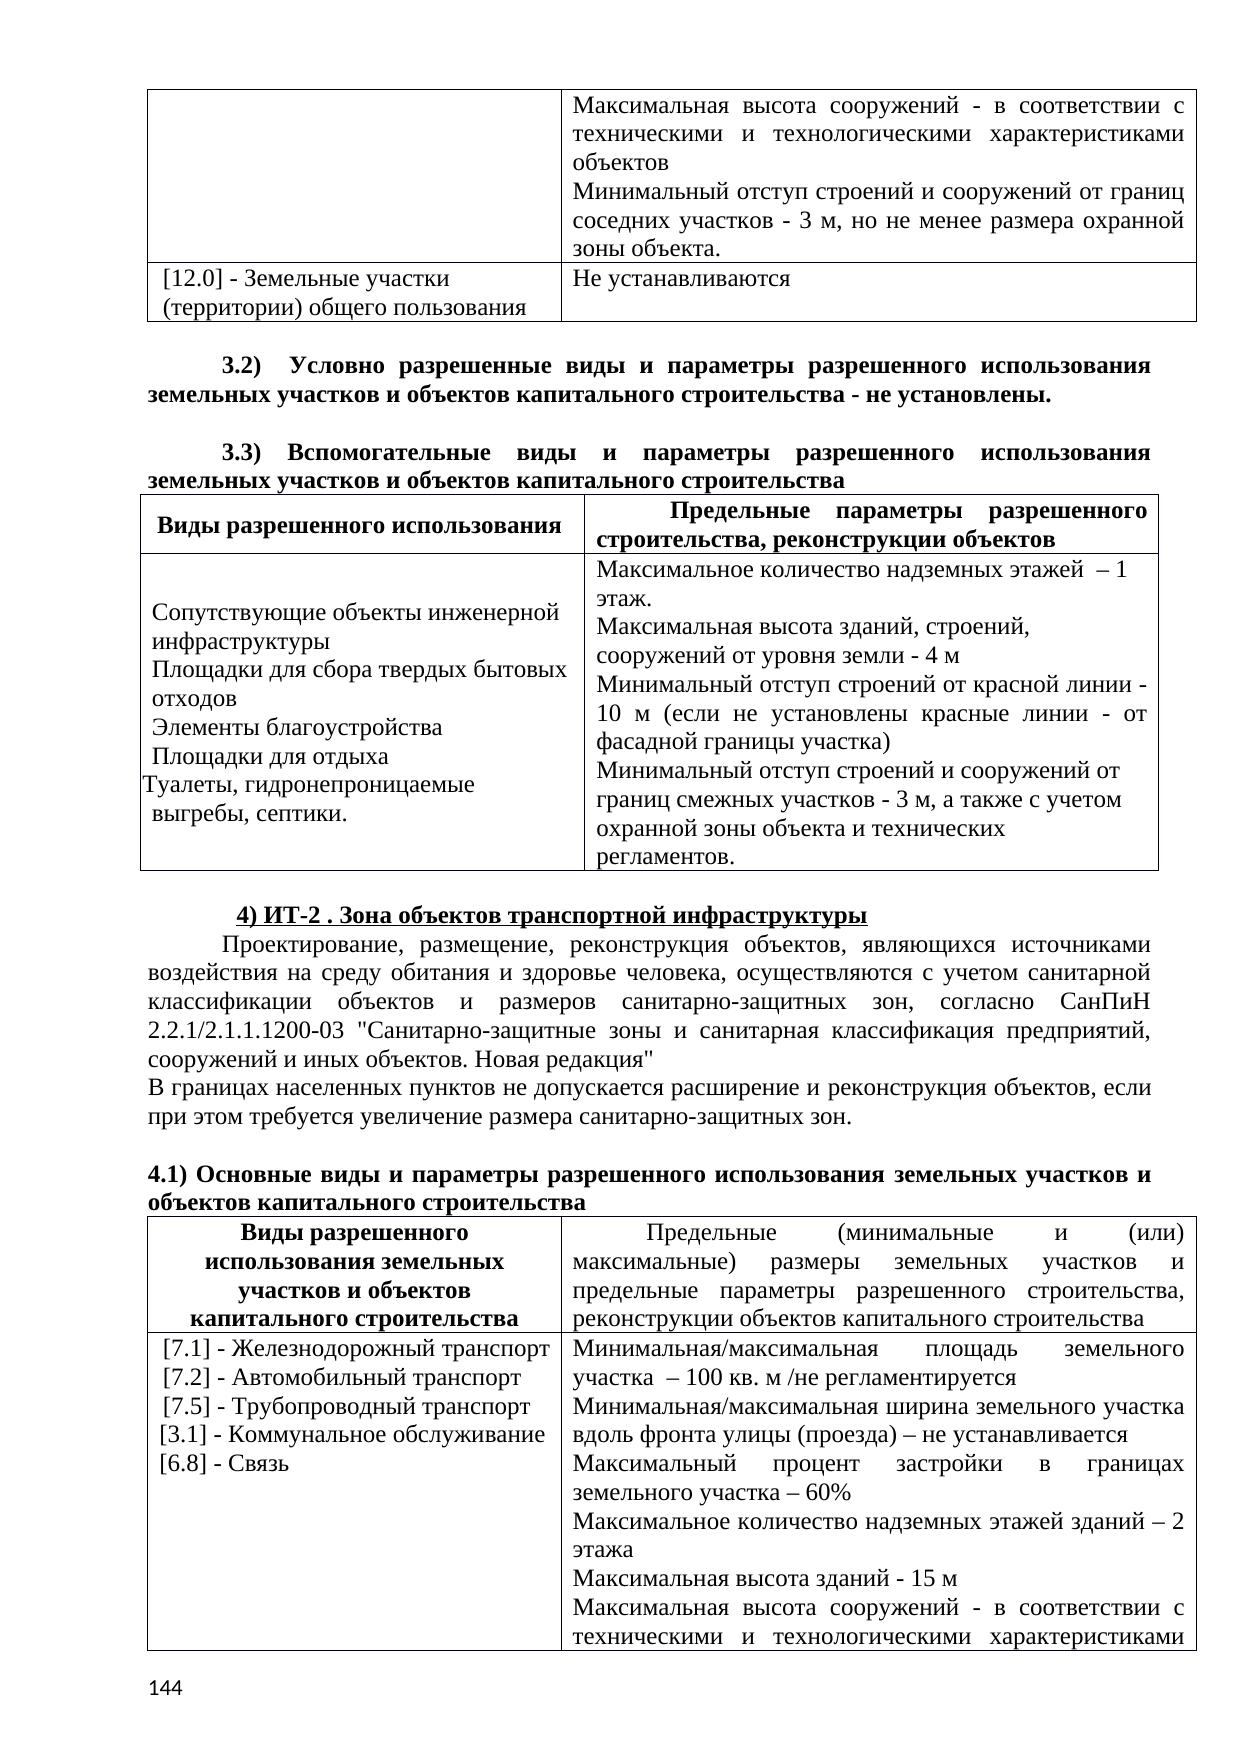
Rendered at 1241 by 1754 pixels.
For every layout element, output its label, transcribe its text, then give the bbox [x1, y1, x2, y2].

text Проектирование, размещение, реконструкция объектов, являющихся источниками воздействия на среду обитания и здоровье человека, осуществляются с учетом санитарной классификации объектов и размеров санитарно-защитных зон, согласно СанПиН 2.2.1/2.1.1.1200-03 "Cанитарно-защитные зоны и санитарная классификация предприятий, сооружений и иных объектов. Новая редакция" [148, 929, 1152, 1072]
table_header Виды разрешенного использования [141, 495, 584, 553]
subtitle 4) ИТ-2 . Зона объектов транспортной инфраструктуры [148, 900, 1152, 929]
table_cell [148, 90, 561, 262]
table_header Предельные (минимальные и (или) максимальные) размеры земельных участков и предельные параметры разрешенного строительства, реконструкции объектов капитального строительства [562, 1217, 1196, 1332]
table_header Предельные параметры разрешенного строительства, реконструкции объектов [585, 495, 1158, 553]
table_cell Максимальная высота сооружений - в соответствии с техническими и технологическими характеристиками объектов Минимальный отступ строений и сооружений от границ соседних участков - 3 м, но не менее размера охранной зоны объекта. [562, 90, 1196, 262]
subtitle 3.2) Условно разрешенные виды и параметры разрешенного использования земельных участков и объектов капитального строительства - не установлены. [148, 351, 1152, 408]
table_cell Минимальная/максимальная площадь земельного участка – 100 кв. м /не регламентируется Минимальная/максимальная ширина земельного участка вдоль фронта улицы (проезда) – не устанавливается Максимальный процент застройки в границах земельного участка – 60% Максимальное количество надземных этажей зданий – 2 этажа Максимальная высота зданий - 15 м Максимальная высота сооружений - в соответствии с техническими и технологическими характеристиками [562, 1333, 1196, 1649]
subtitle В границах населенных пунктов не допускается расширение и реконструкция объектов, если при этом требуется увеличение размера санитарно-защитных зон. [148, 1072, 1152, 1130]
subtitle 4.1) Основные виды и параметры разрешенного использования земельных участков и объектов капитального строительства [148, 1159, 1152, 1216]
table_header Виды разрешенного использования земельных участков и объектов капитального строительства [148, 1217, 561, 1332]
table_cell Не устанавливаются [562, 263, 1196, 321]
table_cell Сопутствующие объекты инженерной инфраструктуры Площадки для сбора твердых бытовых отходов Элементы благоустройства Площадки для отдыха Туалеты, гидронепроницаемые выгребы, септики. [141, 554, 584, 870]
table_cell Максимальное количество надземных этажей – 1 этаж. Максимальная высота зданий, строений, сооружений от уровня земли - 4 м Минимальный отступ строений от красной линии - 10 м (если не установлены красные линии - от фасадной границы участка) Минимальный отступ строений и сооружений от границ смежных участков - 3 м, а также с учетом охранной зоны объекта и технических регламентов. [585, 554, 1158, 870]
table_cell [12.0] - Земельные участки (территории) общего пользования [148, 263, 561, 321]
subtitle 3.3) Вспомогательные виды и параметры разрешенного использования земельных участков и объектов капитального строительства [148, 437, 1152, 494]
table_cell [7.1] - Железнодорожный транспорт [7.2] - Автомобильный транспорт [7.5] - Трубопроводный транспорт [3.1] - Коммунальное обслуживание [6.8] - Связь [148, 1333, 561, 1649]
